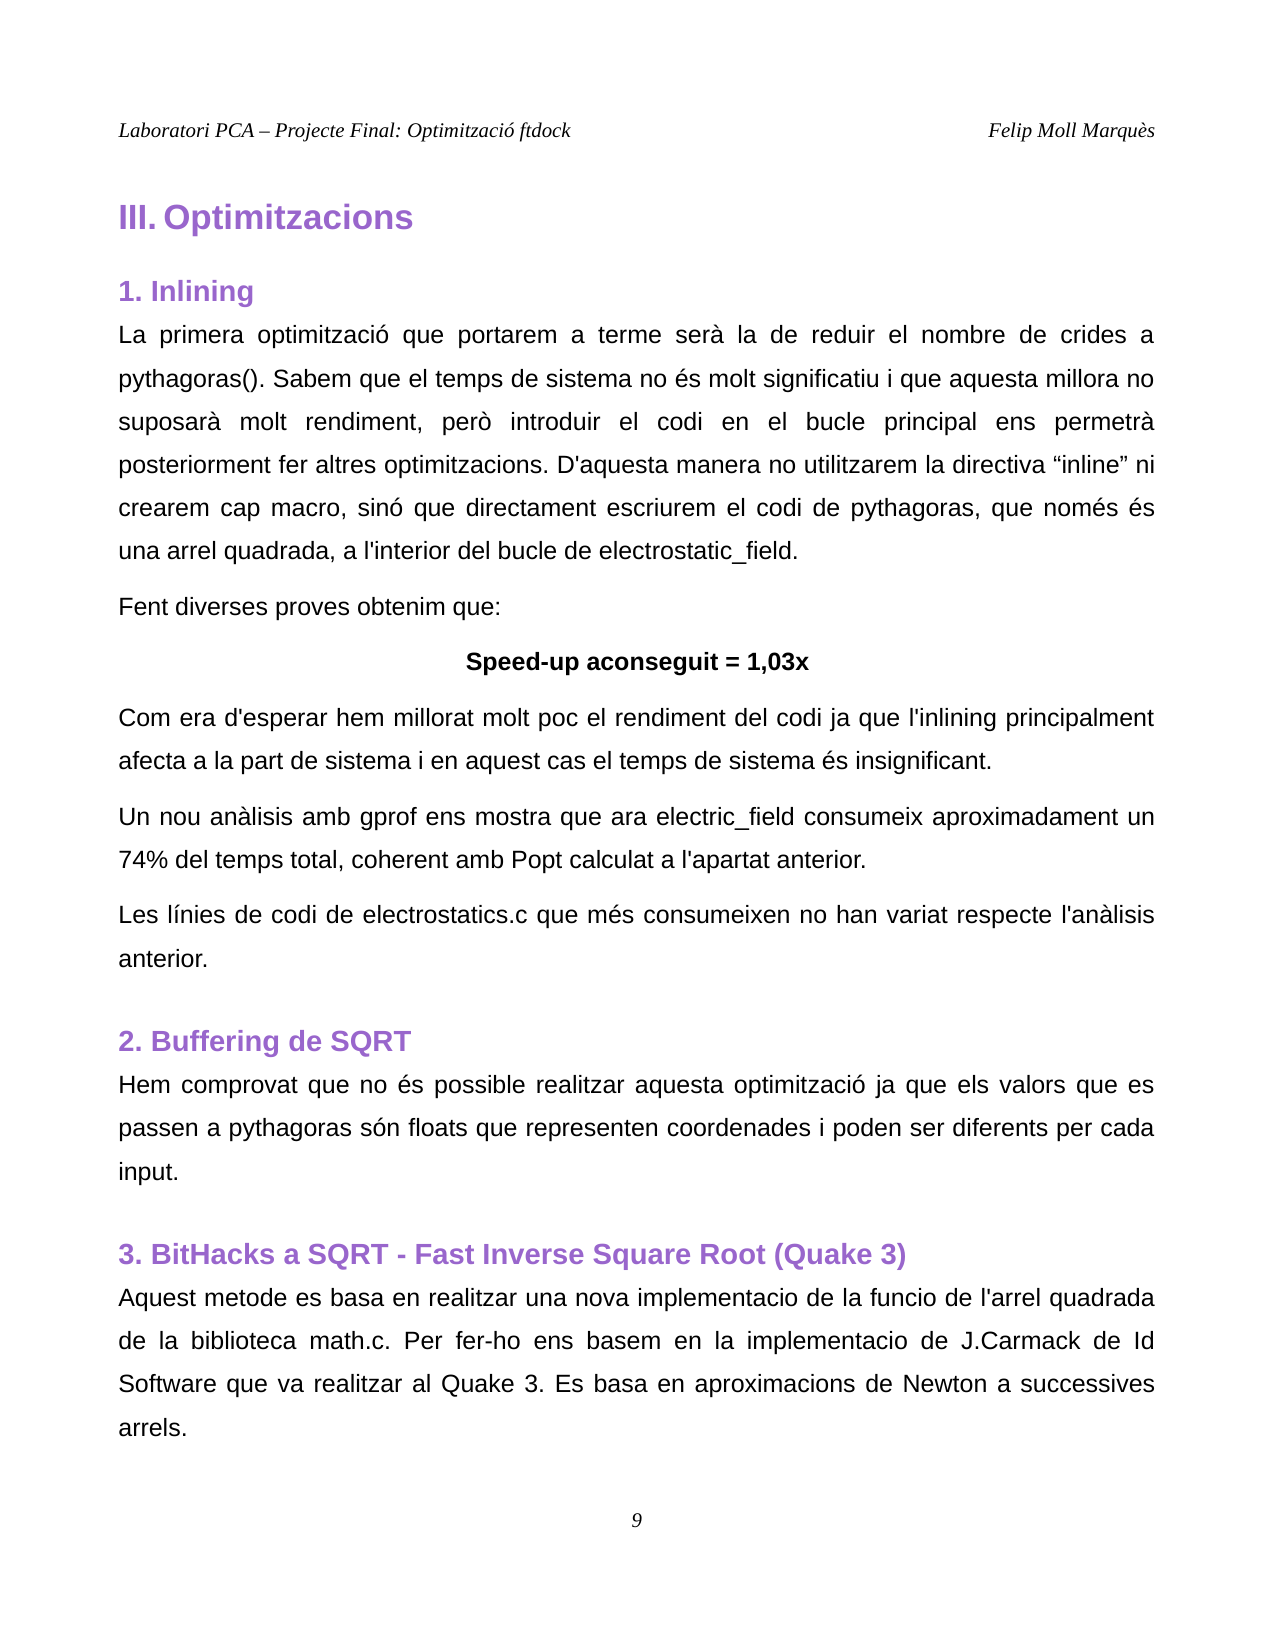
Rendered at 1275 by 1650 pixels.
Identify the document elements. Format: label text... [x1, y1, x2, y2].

text Hem comprovat que no és possible realitzar aquesta optimització ja que els valors que es passen a pythagoras són floats que representen coordenades i poden ser diferents per cada input. [118, 1070, 1157, 1185]
subtitle Inlining [118, 274, 1157, 308]
text Speed-up aconseguit = 1,03x [118, 647, 1157, 676]
text La primera optimització que portarem a terme serà la de reduir el nombre de crides a pythagoras(). Sabem que el temps de sistema no és molt significatiu i que aquesta millora no suposarà molt rendiment, però introduir el codi en el bucle principal ens permetrà posteriorment fer altres optimitzacions. D'aquesta manera no utilitzarem la directiva “inline” ni crearem cap macro, sinó que directament escriurem el codi de pythagoras, que només és una arrel quadrada, a l'interior del bucle de electrostatic_field. [118, 320, 1157, 565]
subtitle Optimitzacions [118, 197, 1157, 237]
text Com era d'esperar hem millorat molt poc el rendiment del codi ja que l'inlining principalment afecta a la part de sistema i en aquest cas el temps de sistema és insignificant. [118, 703, 1157, 775]
text Les línies de codi de electrostatics.c que més consumeixen no han variat respecte l'anàlisis anterior. [118, 900, 1157, 972]
text Fent diverses proves obtenim que: [118, 592, 1157, 620]
subtitle Buffering de SQRT [118, 1024, 1157, 1058]
subtitle BitHacks a SQRT - Fast Inverse Square Root (Quake 3) [118, 1237, 1157, 1271]
text Aquest metode es basa en realitzar una nova implementacio de la funcio de l'arrel quadrada de la biblioteca math.c. Per fer-ho ens basem en la implementacio de J.Carmack de Id Software que va realitzar al Quake 3. Es basa en aproximacions de Newton a successives arrels. [118, 1283, 1157, 1441]
text Un nou anàlisis amb gprof ens mostra que ara electric_field consumeix aproximadament un 74% del temps total, coherent amb Popt calculat a l'apartat anterior. [118, 802, 1157, 873]
